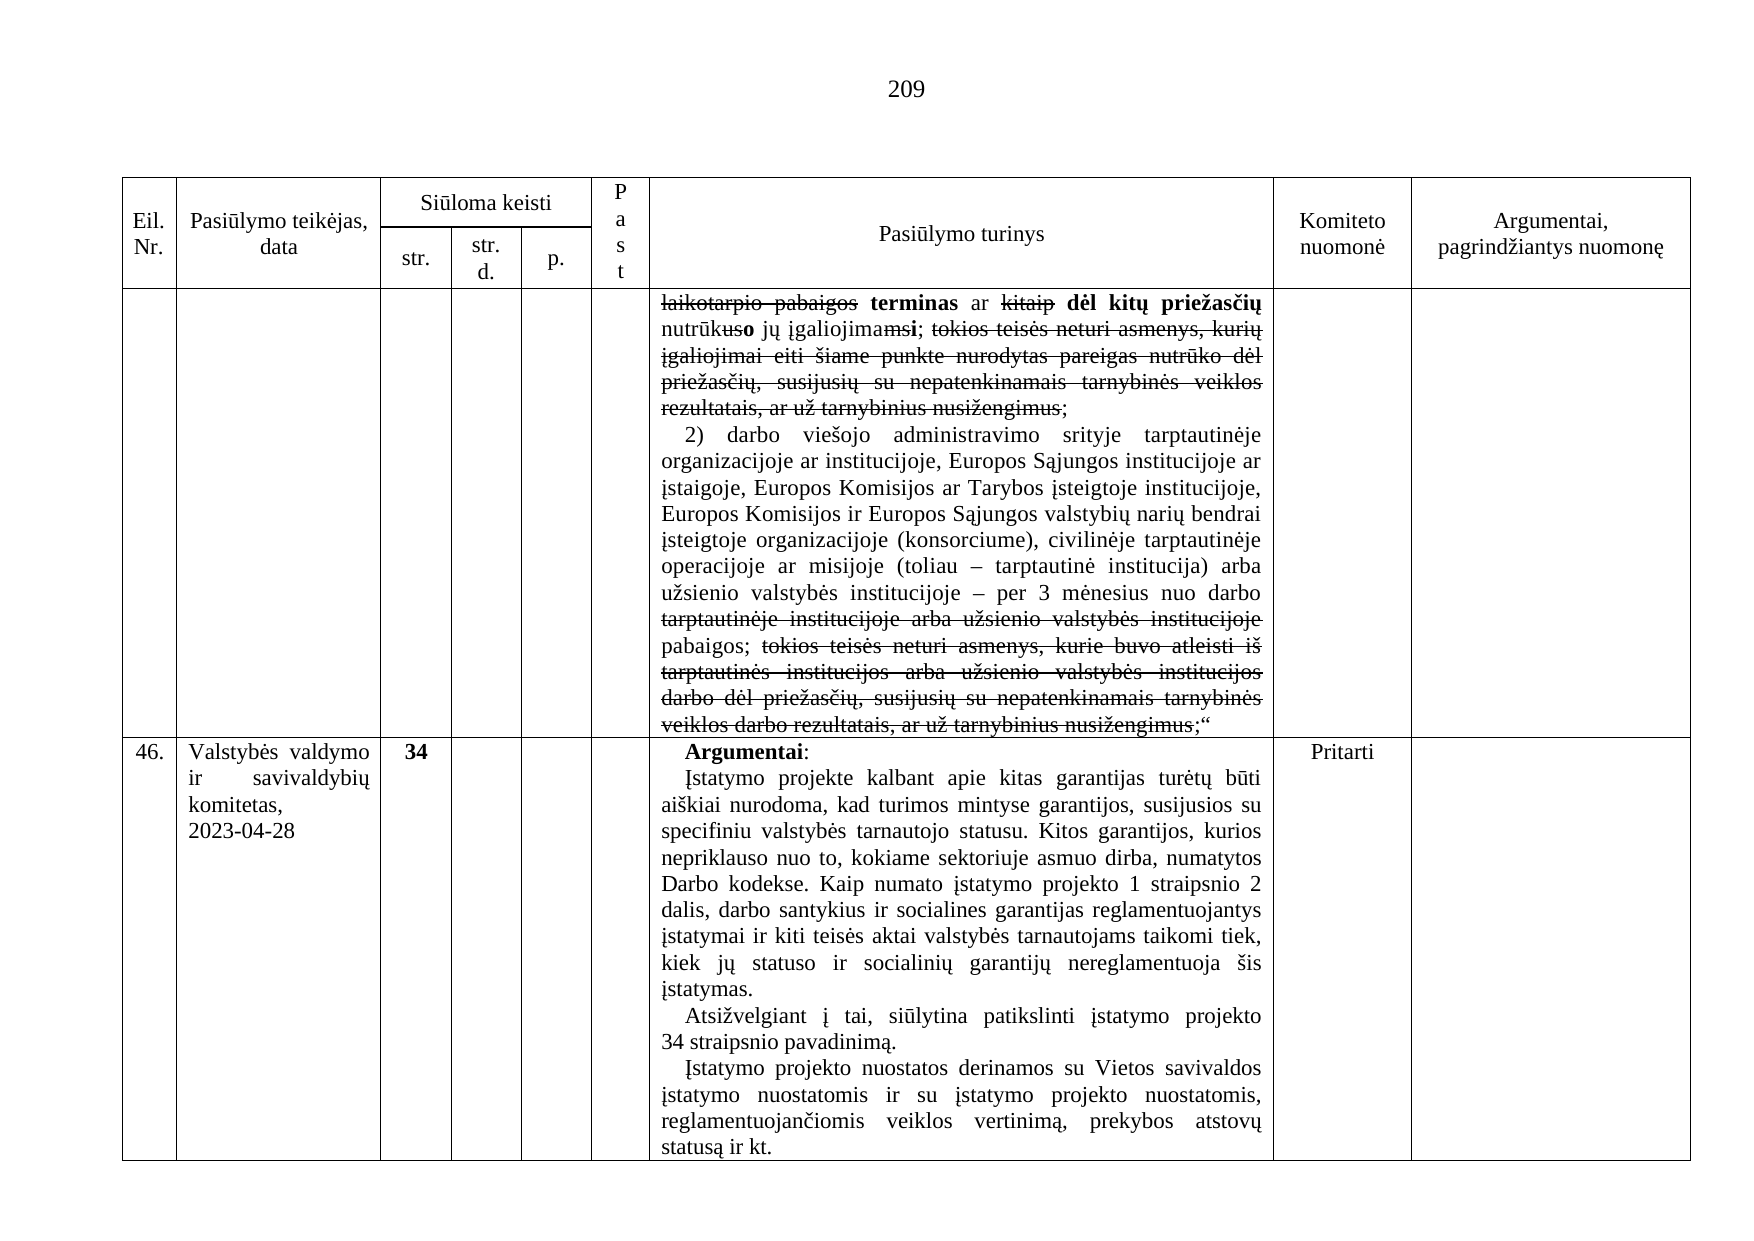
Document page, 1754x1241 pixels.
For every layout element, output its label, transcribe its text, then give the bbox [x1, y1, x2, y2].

table_header Argumentai, pagrindžiantys nuomonę [1412, 178, 1690, 288]
table_header Siūloma keisti [381, 178, 591, 226]
table_cell [1274, 289, 1411, 737]
table_cell [1412, 738, 1690, 1160]
table_cell Valstybės valdymo ir savivaldybių komitetas, 2023-04-28 [177, 738, 380, 1160]
table_header Pastabos [592, 178, 649, 288]
table_cell [522, 289, 591, 737]
table_header Komiteto nuomonė [1274, 178, 1411, 288]
table_cell Argumentai: Įstatymo projekte kalbant apie kitas garantijas turėtų būti aiškiai nurodoma, kad turimos mintyse garantijos, susijusios su specifiniu valstybės tarnautojo statusu. Kitos garantijos, kurios nepriklauso nuo to, kokiame sektoriuje asmuo dirba, numatytos Darbo kodekse. Kaip numato įstatymo projekto 1 straipsnio 2 dalis, darbo santykius ir socialines garantijas reglamentuojantys įstatymai ir kiti teisės aktai valstybės tarnautojams taikomi tiek, kiek jų statuso ir socialinių garantijų nereglamentuoja šis įstatymas. Atsižvelgiant į tai, siūlytina patikslinti įstatymo projekto 34 straipsnio pavadinimą. Įstatymo projekto nuostatos derinamos su Vietos savivaldos įstatymo nuostatomis ir su įstatymo projekto nuostatomis, reglamentuojančiomis veiklos vertinimą, prekybos atstovų statusą ir kt. [650, 738, 1273, 1160]
table_cell [452, 289, 521, 737]
table_cell [1412, 289, 1690, 737]
table_cell 34 [381, 738, 451, 1160]
table_cell [522, 738, 591, 1160]
table_cell 46. [123, 738, 176, 1160]
table_cell [177, 289, 380, 737]
table_cell laikotarpio pabaigos terminas ar kitaip dėl kitų priežasčių nutrūkuso jų įgaliojimamsi; tokios teisės neturi asmenys, kurių įgaliojimai eiti šiame punkte nurodytas pareigas nutrūko dėl priežasčių, susijusių su nepatenkinamais tarnybinės veiklos rezultatais, ar už tarnybinius nusižengimus; 2) darbo viešojo administravimo srityje tarptautinėje organizacijoje ar institucijoje, Europos Sąjungos institucijoje ar įstaigoje, Europos Komisijos ar Tarybos įsteigtoje institucijoje, Europos Komisijos ir Europos Sąjungos valstybių narių bendrai įsteigtoje organizacijoje (konsorciume), civilinėje tarptautinėje operacijoje ar misijoje (toliau – tarptautinė institucija) arba užsienio valstybės institucijoje – per 3 mėnesius nuo darbo tarptautinėje institucijoje arba užsienio valstybės institucijoje pabaigos; tokios teisės neturi asmenys, kurie buvo atleisti iš tarptautinės institucijos arba užsienio valstybės institucijos darbo dėl priežasčių, susijusių su nepatenkinamais tarnybinės veiklos darbo rezultatais, ar už tarnybinius nusižengimus;“ [650, 289, 1273, 737]
table_cell [123, 289, 176, 737]
table_cell [592, 738, 649, 1160]
table_header Pasiūlymo teikėjas, data [177, 178, 380, 288]
table_cell str. [381, 228, 451, 288]
table_header Eil. Nr. [123, 178, 176, 288]
table_cell p. [522, 228, 591, 288]
table_header Pasiūlymo turinys [650, 178, 1273, 288]
table_cell [381, 289, 451, 737]
table_cell [592, 289, 649, 737]
table_cell str. d. [452, 228, 521, 288]
table_cell Pritarti [1274, 738, 1411, 1160]
table_cell [452, 738, 521, 1160]
